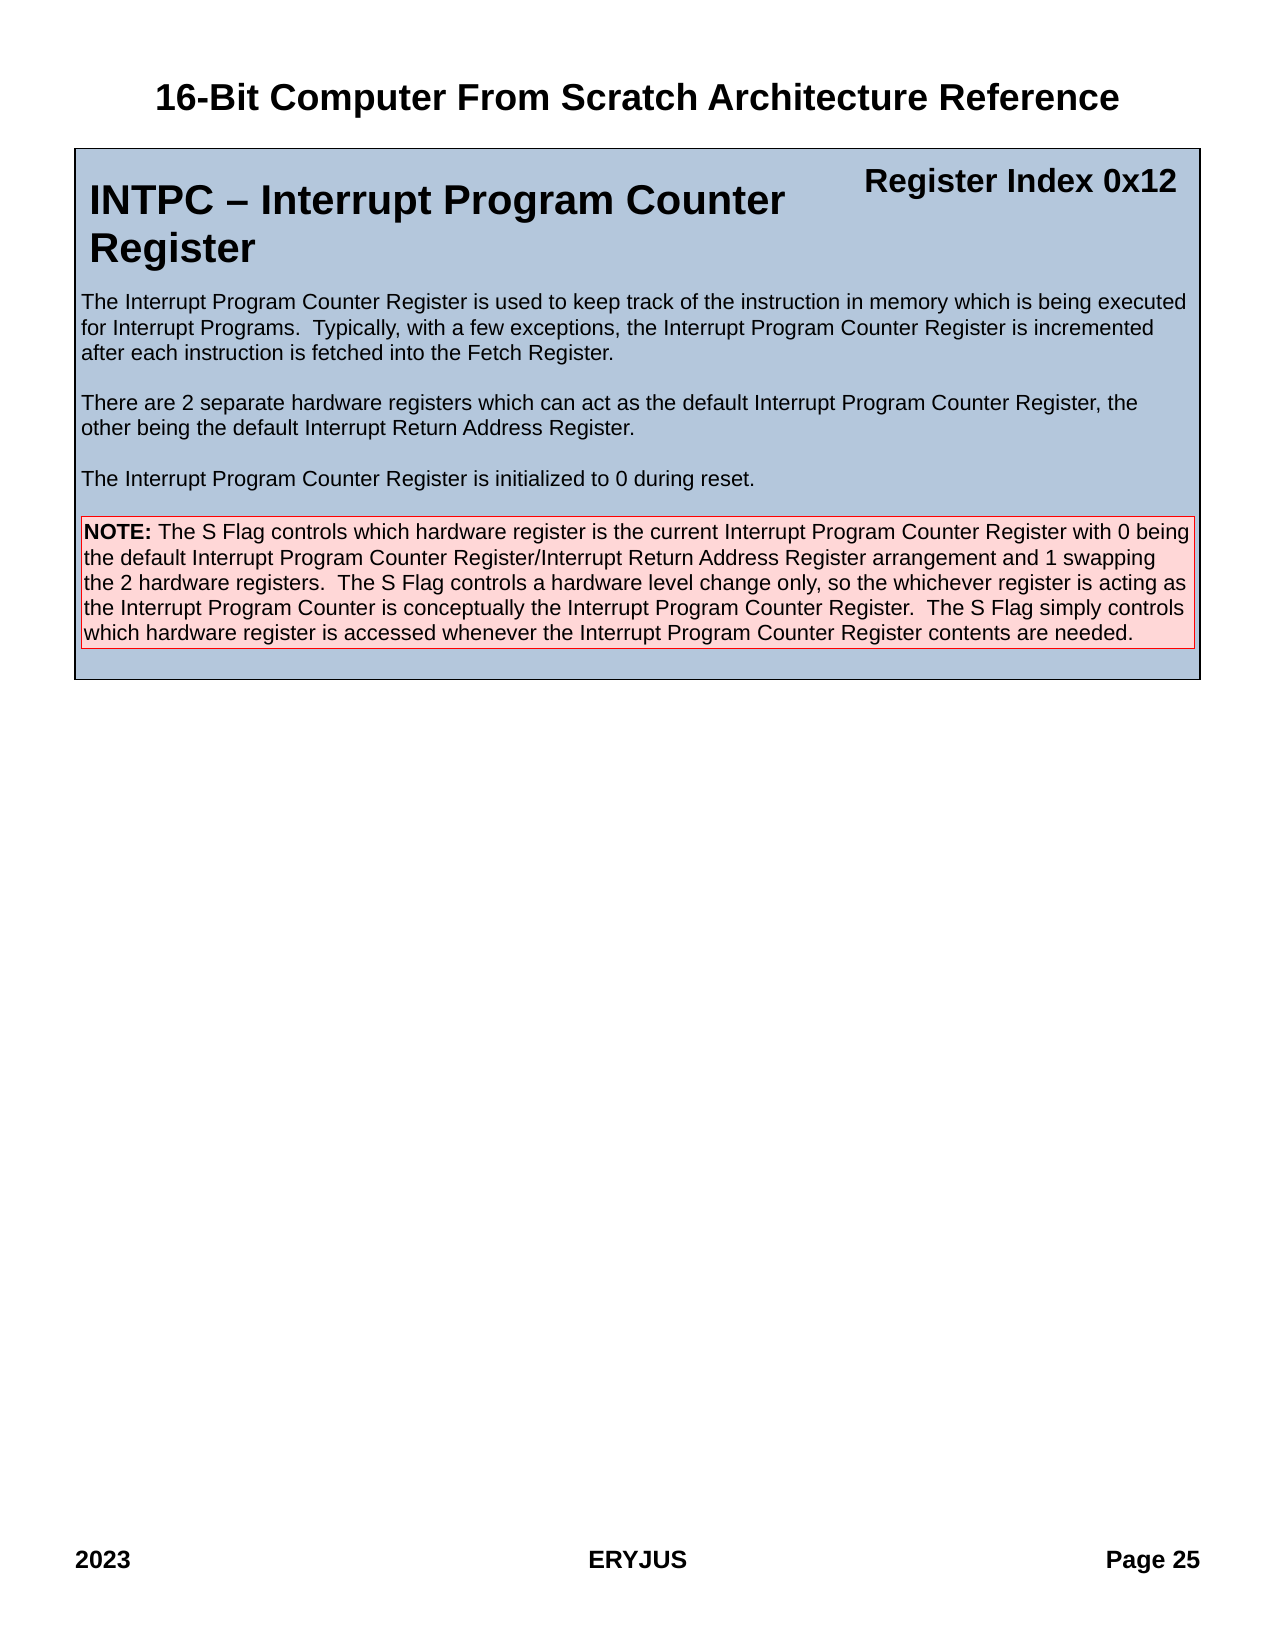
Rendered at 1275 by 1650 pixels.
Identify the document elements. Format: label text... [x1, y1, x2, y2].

table_header NOTE: The S Flag controls which hardware register is the current Interrupt Program Counter Register with 0 being the default Interrupt Program Counter Register/Interrupt Return Address Register arrangement and 1 swapping the 2 hardware registers. The S Flag controls a hardware level change only, so the whichever register is acting as the Interrupt Program Counter is conceptually the Interrupt Program Counter Register. The S Flag simply controls which hardware register is accessed whenever the Interrupt Program Counter Register contents are needed. [82, 517, 1194, 648]
table_header Register Index 0x12 [858, 155, 1194, 289]
table_header The Interrupt Program Counter Register is used to keep track of the instruction in memory which is being executed for Interrupt Programs. Typically, with a few exceptions, the Interrupt Program Counter Register is incremented after each instruction is fetched into the Fetch Register. There are 2 separate hardware registers which can act as the default Interrupt Program Counter Register, the other being the default Interrupt Return Address Register. The Interrupt Program Counter Register is initialized to 0 during reset. [76, 149, 1199, 679]
table_header INTPC – Interrupt Program Counter Register [83, 155, 858, 289]
